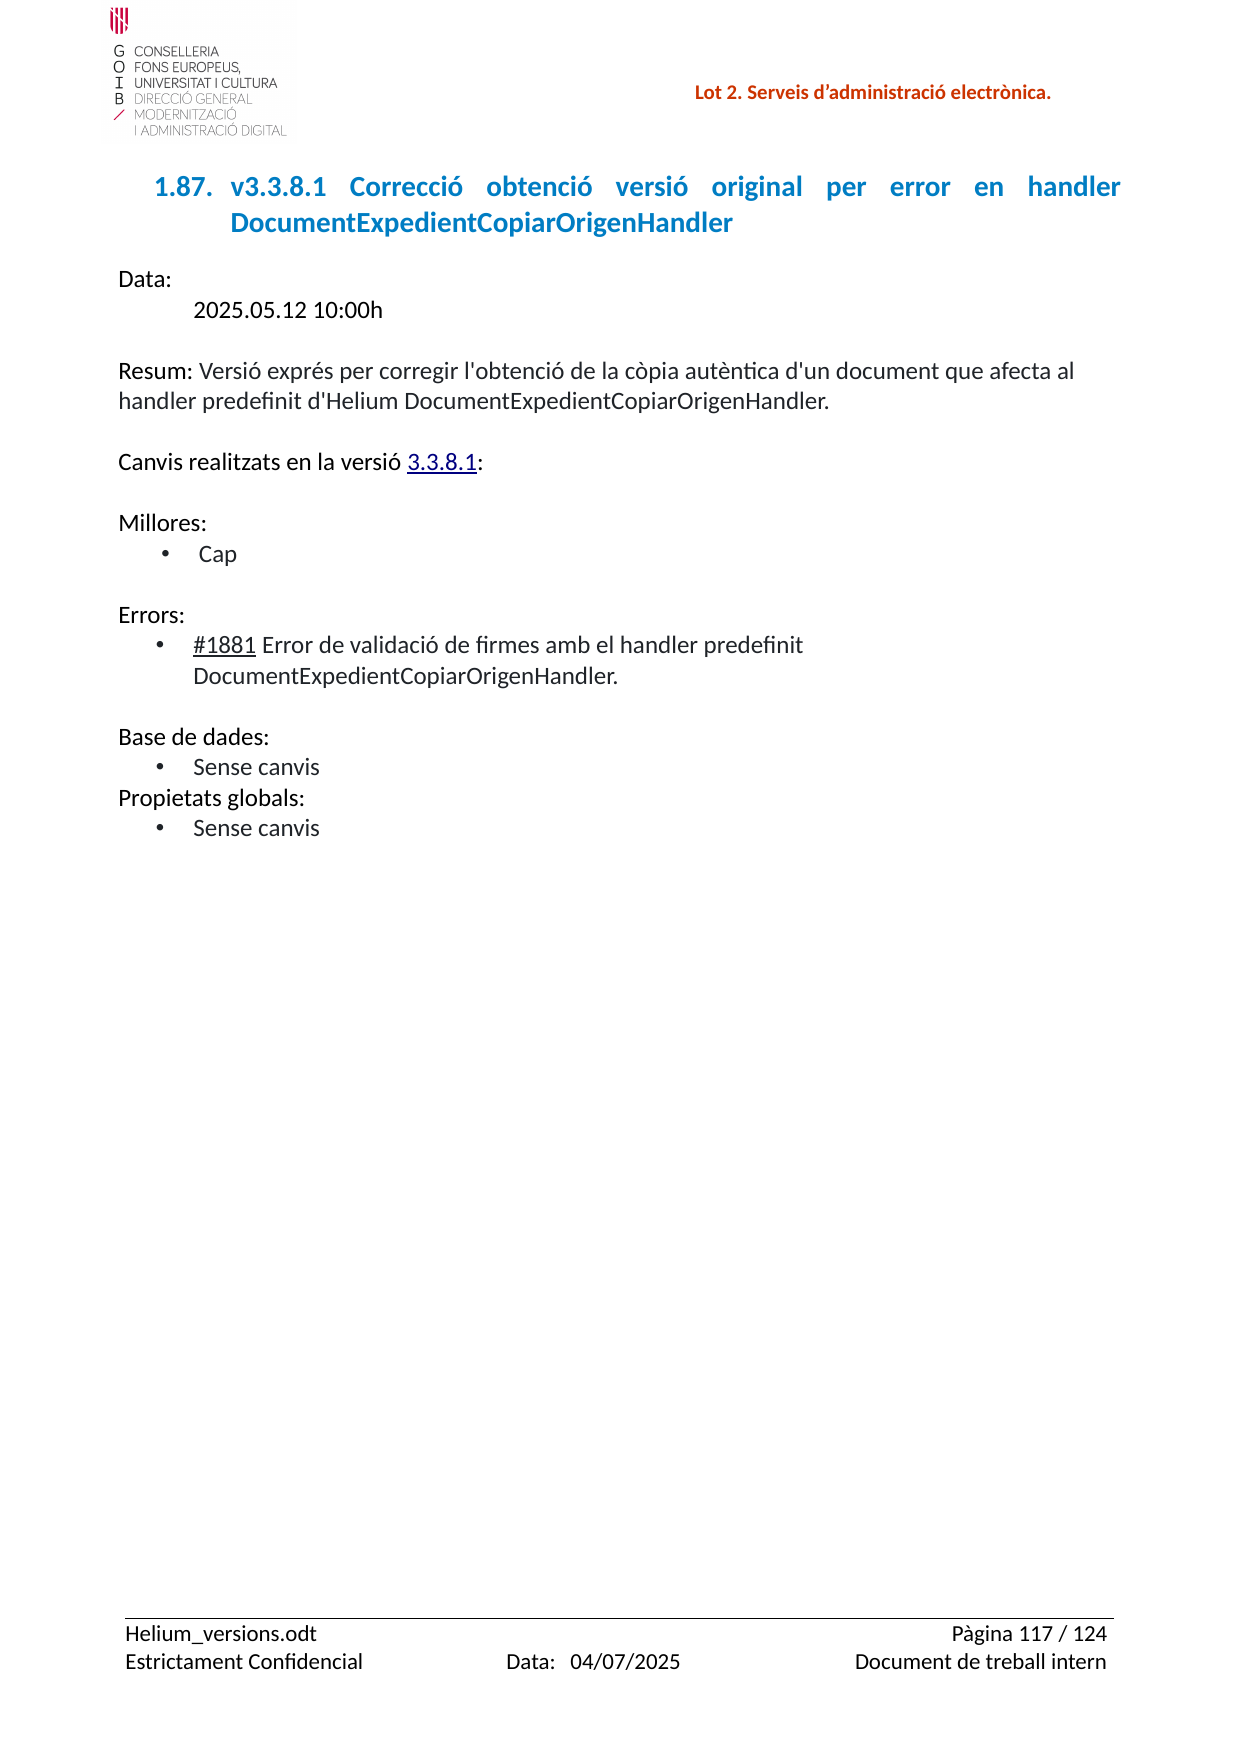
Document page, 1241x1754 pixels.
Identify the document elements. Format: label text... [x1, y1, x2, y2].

list Sense canvis [156, 752, 1122, 782]
text 2025.05.12 10:00h [118, 294, 1122, 324]
text Base de dades: [118, 721, 1122, 752]
picture [100, 0, 297, 144]
text Data: [118, 263, 1122, 294]
text Errors: [118, 599, 1122, 629]
subtitle v3.3.8.1 Correcció obtenció versió original per error en handler DocumentExpedientCopiarOrigenHandler [153, 168, 1122, 239]
text Resum: Versió exprés per corregir l'obtenció de la còpia autèntica d'un document que afecta al handler predefinit d'Helium DocumentExpedientCopiarOrigenHandler. [118, 355, 1122, 416]
text Millores: [118, 507, 1122, 538]
list Sense canvis [156, 813, 1122, 843]
list Cap [161, 538, 1122, 568]
text Propietats globals: [118, 782, 1122, 813]
list #1881 Error de validació de firmes amb el handler predefinit DocumentExpedientCopiarOrigenHandler. [156, 629, 1122, 691]
text Canvis realitzats en la versió 3.3.8.1: [118, 446, 1122, 477]
